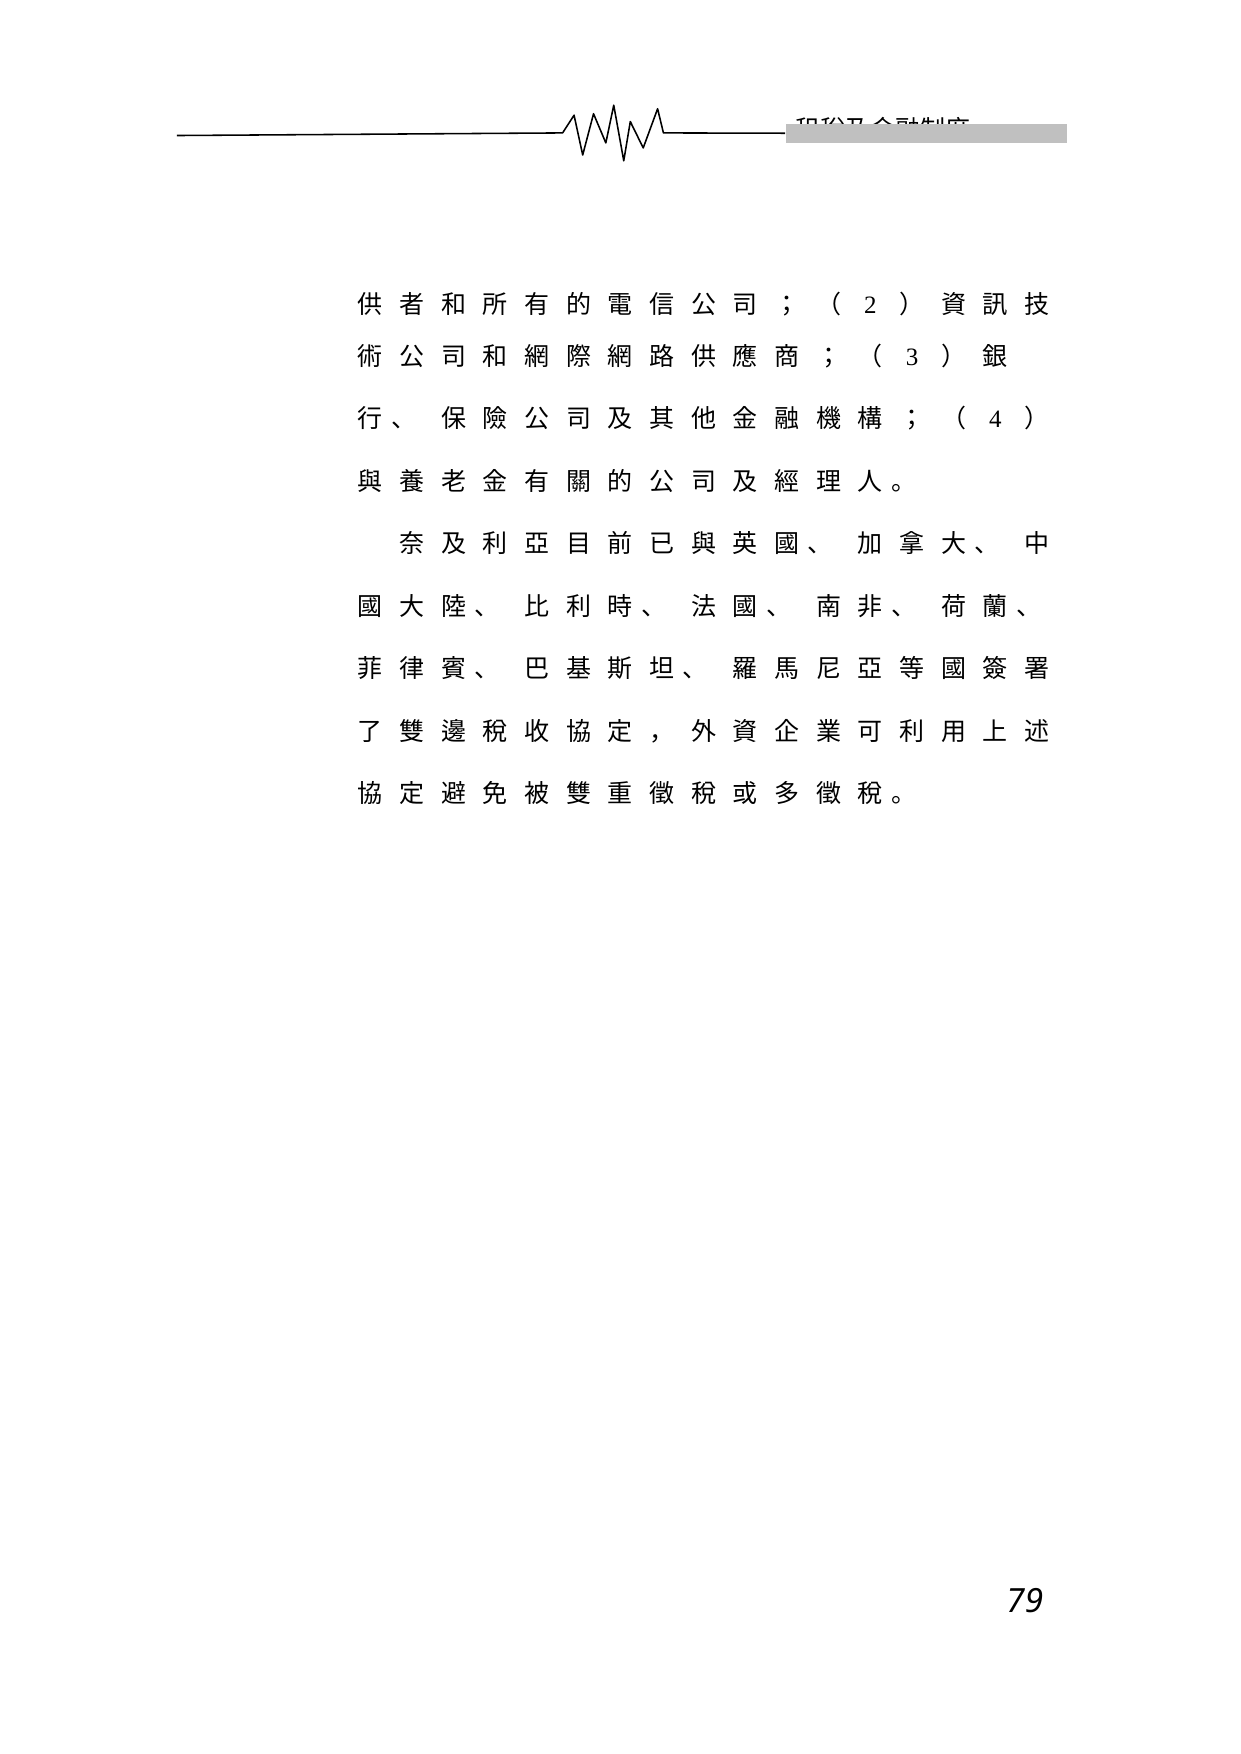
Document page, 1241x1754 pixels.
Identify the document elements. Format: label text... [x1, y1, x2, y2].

text 奈及利亞目前已與英國、加拿大、中國大陸、比利時、法國、南非、荷蘭、菲律賓、巴基斯坦、羅馬尼亞等國簽署了雙邊稅收協定，外資企業可利用上述協定避免被雙重徵稅或多徵稅。 [330, 500, 1058, 813]
text 供者和所有的電信公司；（2）資訊技術公司和網際網路供應商；（3）銀行、保險公司及其他金融機構；（4）與養老金有關的公司及經理人。 [330, 250, 1058, 500]
